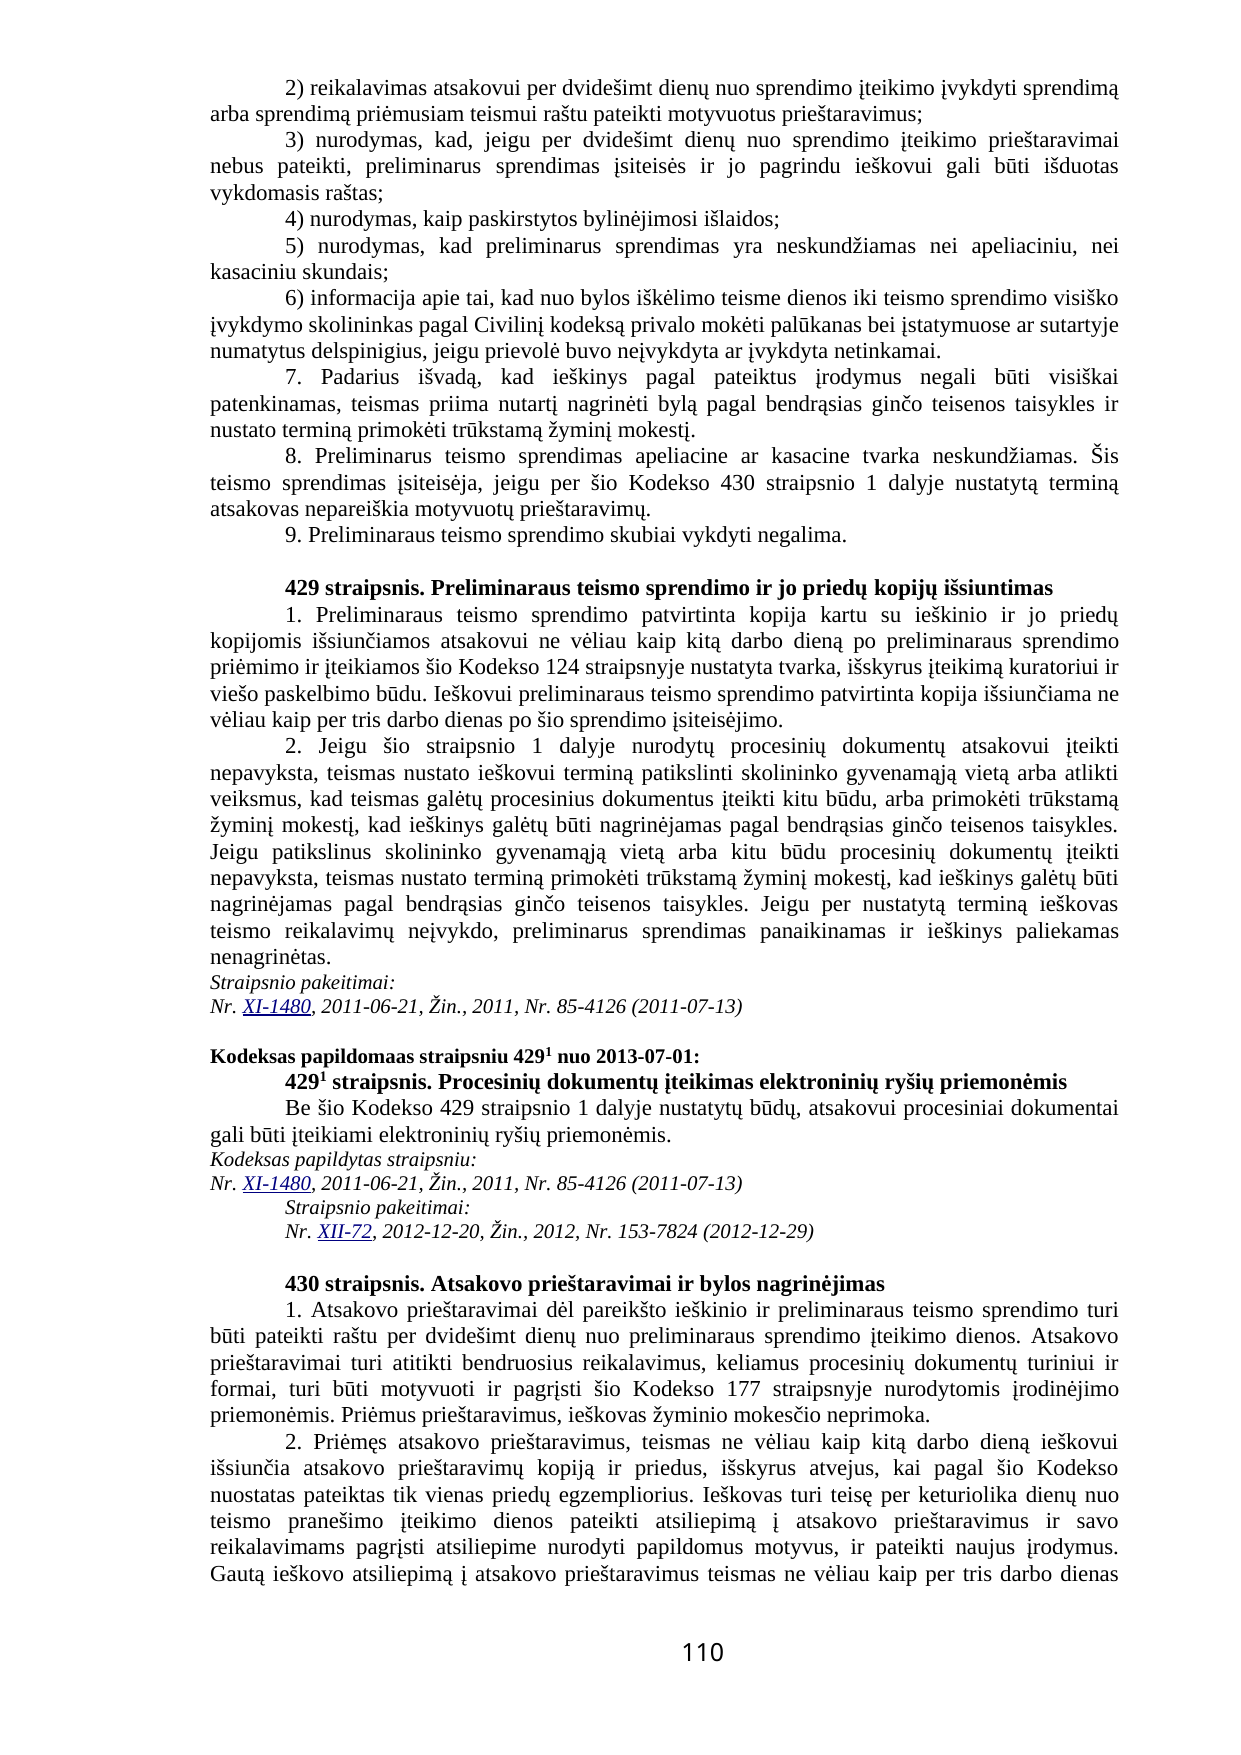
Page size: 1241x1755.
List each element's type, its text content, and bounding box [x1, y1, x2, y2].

text 1. Preliminaraus teismo sprendimo patvirtinta kopija kartu su ieškinio ir jo priedų kopijomis išsiunčiamos atsakovui ne vėliau kaip kitą darbo dieną po preliminaraus sprendimo priėmimo ir įteikiamos šio Kodekso 124 straipsnyje nustatyta tvarka, išskyrus įteikimą kuratoriui ir viešo paskelbimo būdu. Ieškovui preliminaraus teismo sprendimo patvirtinta kopija išsiunčiama ne vėliau kaip per tris darbo dienas po šio sprendimo įsiteisėjimo. [210, 601, 1120, 732]
text Nr. XII-72, 2012-12-20, Žin., 2012, Nr. 153-7824 (2012-12-29) [210, 1219, 1120, 1243]
text 8. Preliminarus teismo sprendimas apeliacine ar kasacine tvarka neskundžiamas. Šis teismo sprendimas įsiteisėja, jeigu per šio Kodekso 430 straipsnio 1 dalyje nustatytą terminą atsakovas nepareiškia motyvuotų prieštaravimų. [210, 442, 1120, 522]
text Nr. XI-1480, 2011-06-21, Žin., 2011, Nr. 85-4126 (2011-07-13) [210, 1171, 1120, 1195]
text Straipsnio pakeitimai: [210, 969, 1120, 994]
text 6) informacija apie tai, kad nuo bylos iškėlimo teisme dienos iki teismo sprendimo visiško įvykdymo skolininkas pagal Civilinį kodeksą privalo mokėti palūkanas bei įstatymuose ar sutartyje numatytus delspinigius, jeigu prievolė buvo neįvykdyta ar įvykdyta netinkamai. [210, 284, 1120, 363]
text 430 straipsnis. Atsakovo prieštaravimai ir bylos nagrinėjimas [210, 1270, 1120, 1296]
text 1. Atsakovo prieštaravimai dėl pareikšto ieškinio ir preliminaraus teismo sprendimo turi būti pateikti raštu per dvidešimt dienų nuo preliminaraus sprendimo įteikimo dienos. Atsakovo prieštaravimai turi atitikti bendruosius reikalavimus, keliamus procesinių dokumentų turiniui ir formai, turi būti motyvuoti ir pagrįsti šio Kodekso 177 straipsnyje nurodytomis įrodinėjimo priemonėmis. Priėmus prieštaravimus, ieškovas žyminio mokesčio neprimoka. [210, 1296, 1120, 1428]
text 7. Padarius išvadą, kad ieškinys pagal pateiktus įrodymus negali būti visiškai patenkinamas, teismas priima nutartį nagrinėti bylą pagal bendrąsias ginčo teisenos taisykles ir nustato terminą primokėti trūkstamą žyminį mokestį. [210, 363, 1120, 442]
text 4) nurodymas, kaip paskirstytos bylinėjimosi išlaidos; [210, 205, 1120, 232]
text 9. Preliminaraus teismo sprendimo skubiai vykdyti negalima. [229, 522, 1120, 548]
text Be šio Kodekso 429 straipsnio 1 dalyje nustatytų būdų, atsakovui procesiniai dokumentai gali būti įteikiami elektroninių ryšių priemonėmis. [210, 1094, 1120, 1147]
text 3) nurodymas, kad, jeigu per dvidešimt dienų nuo sprendimo įteikimo prieštaravimai nebus pateikti, preliminarus sprendimas įsiteisės ir jo pagrindu ieškovui gali būti išduotas vykdomasis raštas; [210, 126, 1120, 205]
text Kodeksas papildytas straipsniu: [210, 1147, 1120, 1171]
text 2. Jeigu šio straipsnio 1 dalyje nurodytų procesinių dokumentų atsakovui įteikti nepavyksta, teismas nustato ieškovui terminą patikslinti skolininko gyvenamąją vietą arba atlikti veiksmus, kad teismas galėtų procesinius dokumentus įteikti kitu būdu, arba primokėti trūkstamą žyminį mokestį, kad ieškinys galėtų būti nagrinėjamas pagal bendrąsias ginčo teisenos taisykles. Jeigu patikslinus skolininko gyvenamąją vietą arba kitu būdu procesinių dokumentų įteikti nepavyksta, teismas nustato terminą primokėti trūkstamą žyminį mokestį, kad ieškinys galėtų būti nagrinėjamas pagal bendrąsias ginčo teisenos taisykles. Jeigu per nustatytą terminą ieškovas teismo reikalavimų neįvykdo, preliminarus sprendimas panaikinamas ir ieškinys paliekamas nenagrinėtas. [210, 732, 1120, 969]
text Nr. XI-1480, 2011-06-21, Žin., 2011, Nr. 85-4126 (2011-07-13) [210, 994, 1120, 1018]
text 429 straipsnis. Preliminaraus teismo sprendimo ir jo priedų kopijų išsiuntimas [285, 574, 1120, 601]
text 4291 straipsnis. Procesinių dokumentų įteikimas elektroninių ryšių priemonėmis [285, 1068, 1120, 1094]
text 2. Priėmęs atsakovo prieštaravimus, teismas ne vėliau kaip kitą darbo dieną ieškovui išsiunčia atsakovo prieštaravimų kopiją ir priedus, išskyrus atvejus, kai pagal šio Kodekso nuostatas pateiktas tik vienas priedų egzempliorius. Ieškovas turi teisę per keturiolika dienų nuo teismo pranešimo įteikimo dienos pateikti atsiliepimą į atsakovo prieštaravimus ir savo reikalavimams pagrįsti atsiliepime nurodyti papildomus motyvus, ir pateikti naujus įrodymus. Gautą ieškovo atsiliepimą į atsakovo prieštaravimus teismas ne vėliau kaip per tris darbo dienas [210, 1428, 1120, 1586]
text Kodeksas papildomaas straipsniu 4291 nuo 2013-07-01: [210, 1044, 1120, 1068]
text Straipsnio pakeitimai: [210, 1195, 1120, 1219]
text 2) reikalavimas atsakovui per dvidešimt dienų nuo sprendimo įteikimo įvykdyti sprendimą arba sprendimą priėmusiam teismui raštu pateikti motyvuotus prieštaravimus; [210, 73, 1120, 126]
text 5) nurodymas, kad preliminarus sprendimas yra neskundžiamas nei apeliaciniu, nei kasaciniu skundais; [210, 232, 1120, 284]
